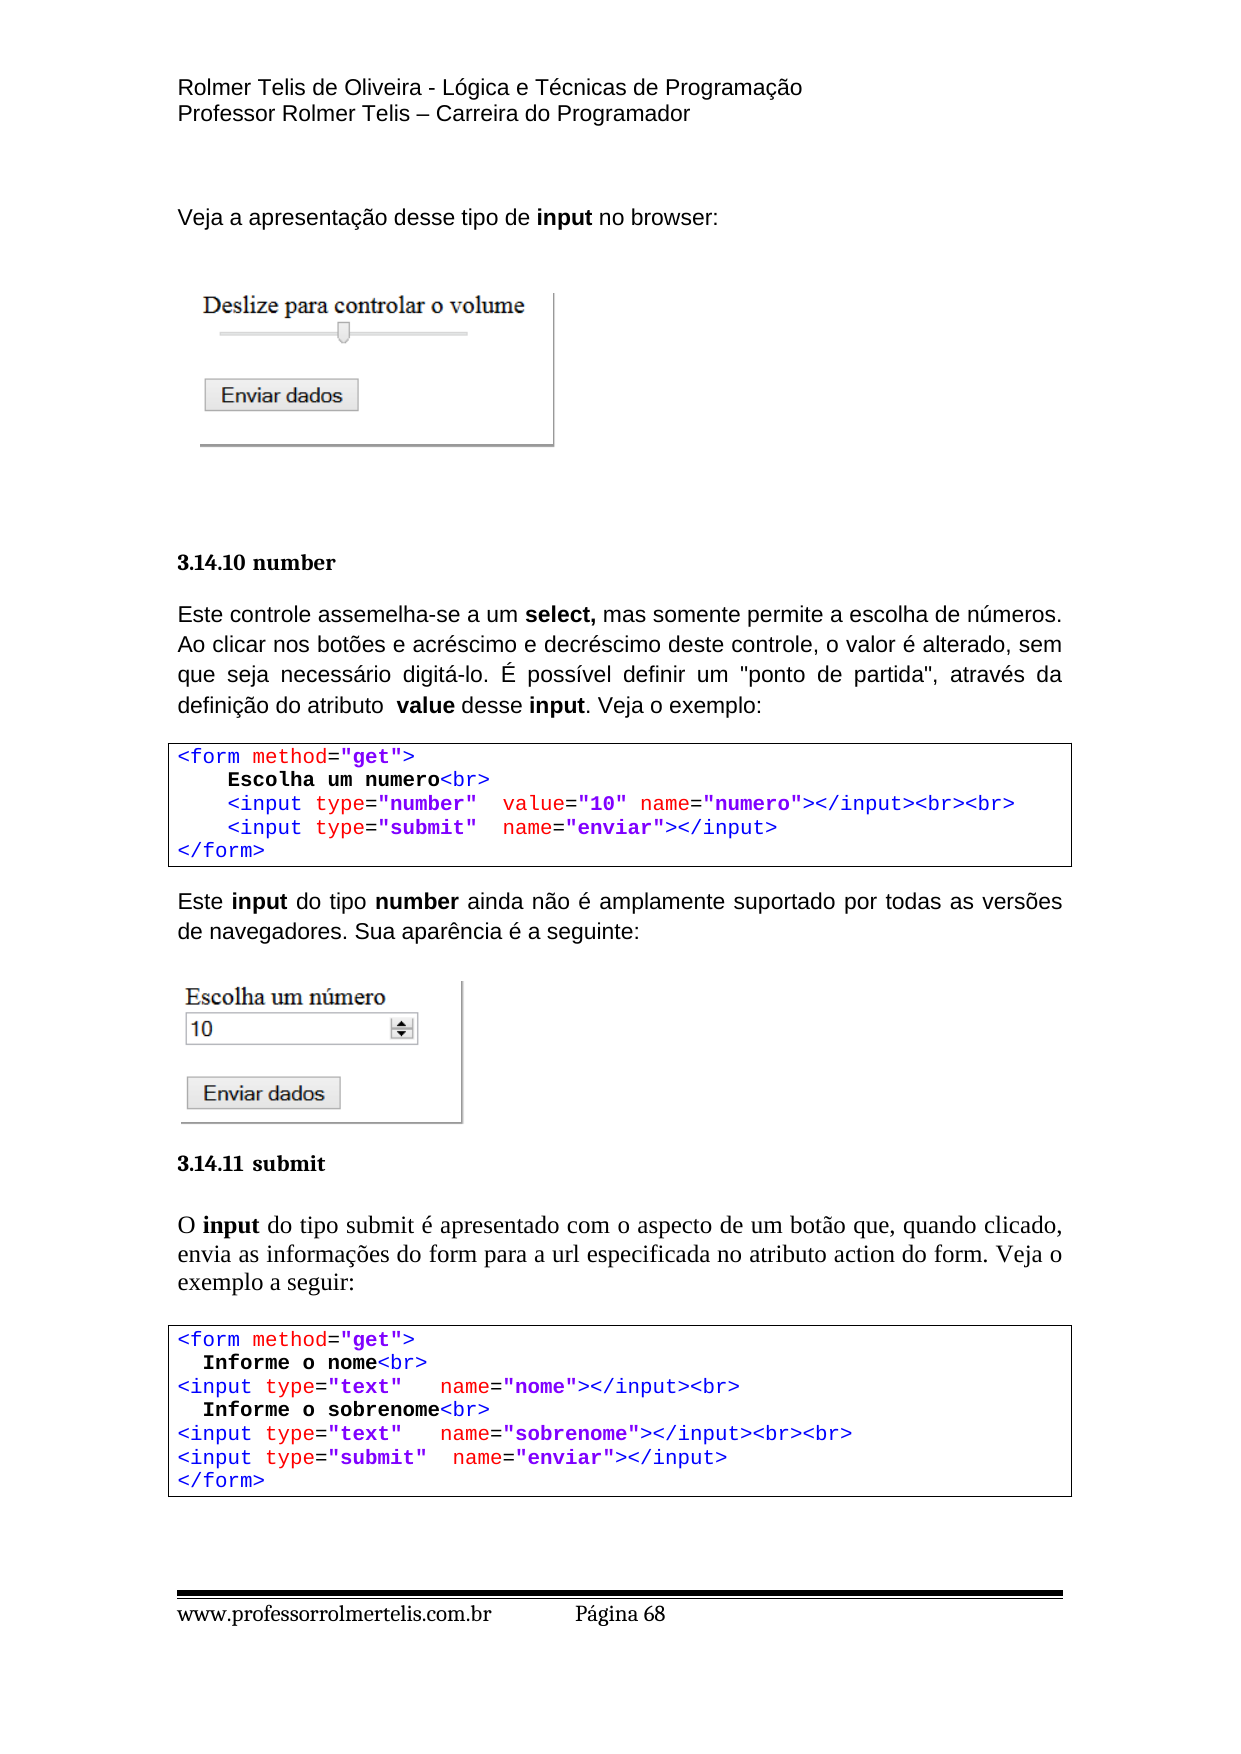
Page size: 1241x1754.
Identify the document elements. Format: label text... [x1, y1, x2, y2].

text O input do tipo submit é apresentado com o aspecto de um botão que, quando clicado, envia as informações do form para a url especificada no atributo action do form. Veja o exemplo a seguir: [177, 1210, 1063, 1296]
picture [196, 288, 553, 444]
picture [177, 977, 461, 1122]
text <input type="submit" name="enviar"></input> [177, 1447, 1063, 1467]
text <form method="get"> [169, 744, 1071, 769]
text Informe o sobrenome<br> [177, 1399, 1063, 1423]
text Este controle assemelha-se a um select, mas somente permite a escolha de números. Ao clicar nos botões e acréscimo e decréscimo deste controle, o valor é alterado, sem que seja necessário digitá-lo. É possível definir um "ponto de partida", através da definição do atributo value desse input. Veja o exemplo: [177, 601, 1063, 718]
text Informe o nome<br> [177, 1352, 1063, 1376]
text <input type="text" name="nome"></input><br> [177, 1376, 1063, 1399]
text Escolha um numero<br> [177, 769, 1063, 793]
text </form> [169, 837, 1071, 866]
text Veja a apresentação desse tipo de input no browser: [177, 204, 1063, 230]
subtitle number [177, 550, 1063, 576]
text <input type="text" name="sobrenome"></input><br><br> [177, 1423, 1063, 1447]
text <input type="number" value="10" name="numero"></input><br><br> [177, 793, 1063, 817]
text Este input do tipo number ainda não é amplamente suportado por todas as versões de navegadores. Sua aparência é a seguinte: [177, 888, 1063, 944]
text <form method="get"> [169, 1326, 1071, 1352]
subtitle submit [177, 1151, 1063, 1177]
text <input type="submit" name="enviar"></input> [177, 817, 1063, 837]
text </form> [169, 1467, 1071, 1496]
